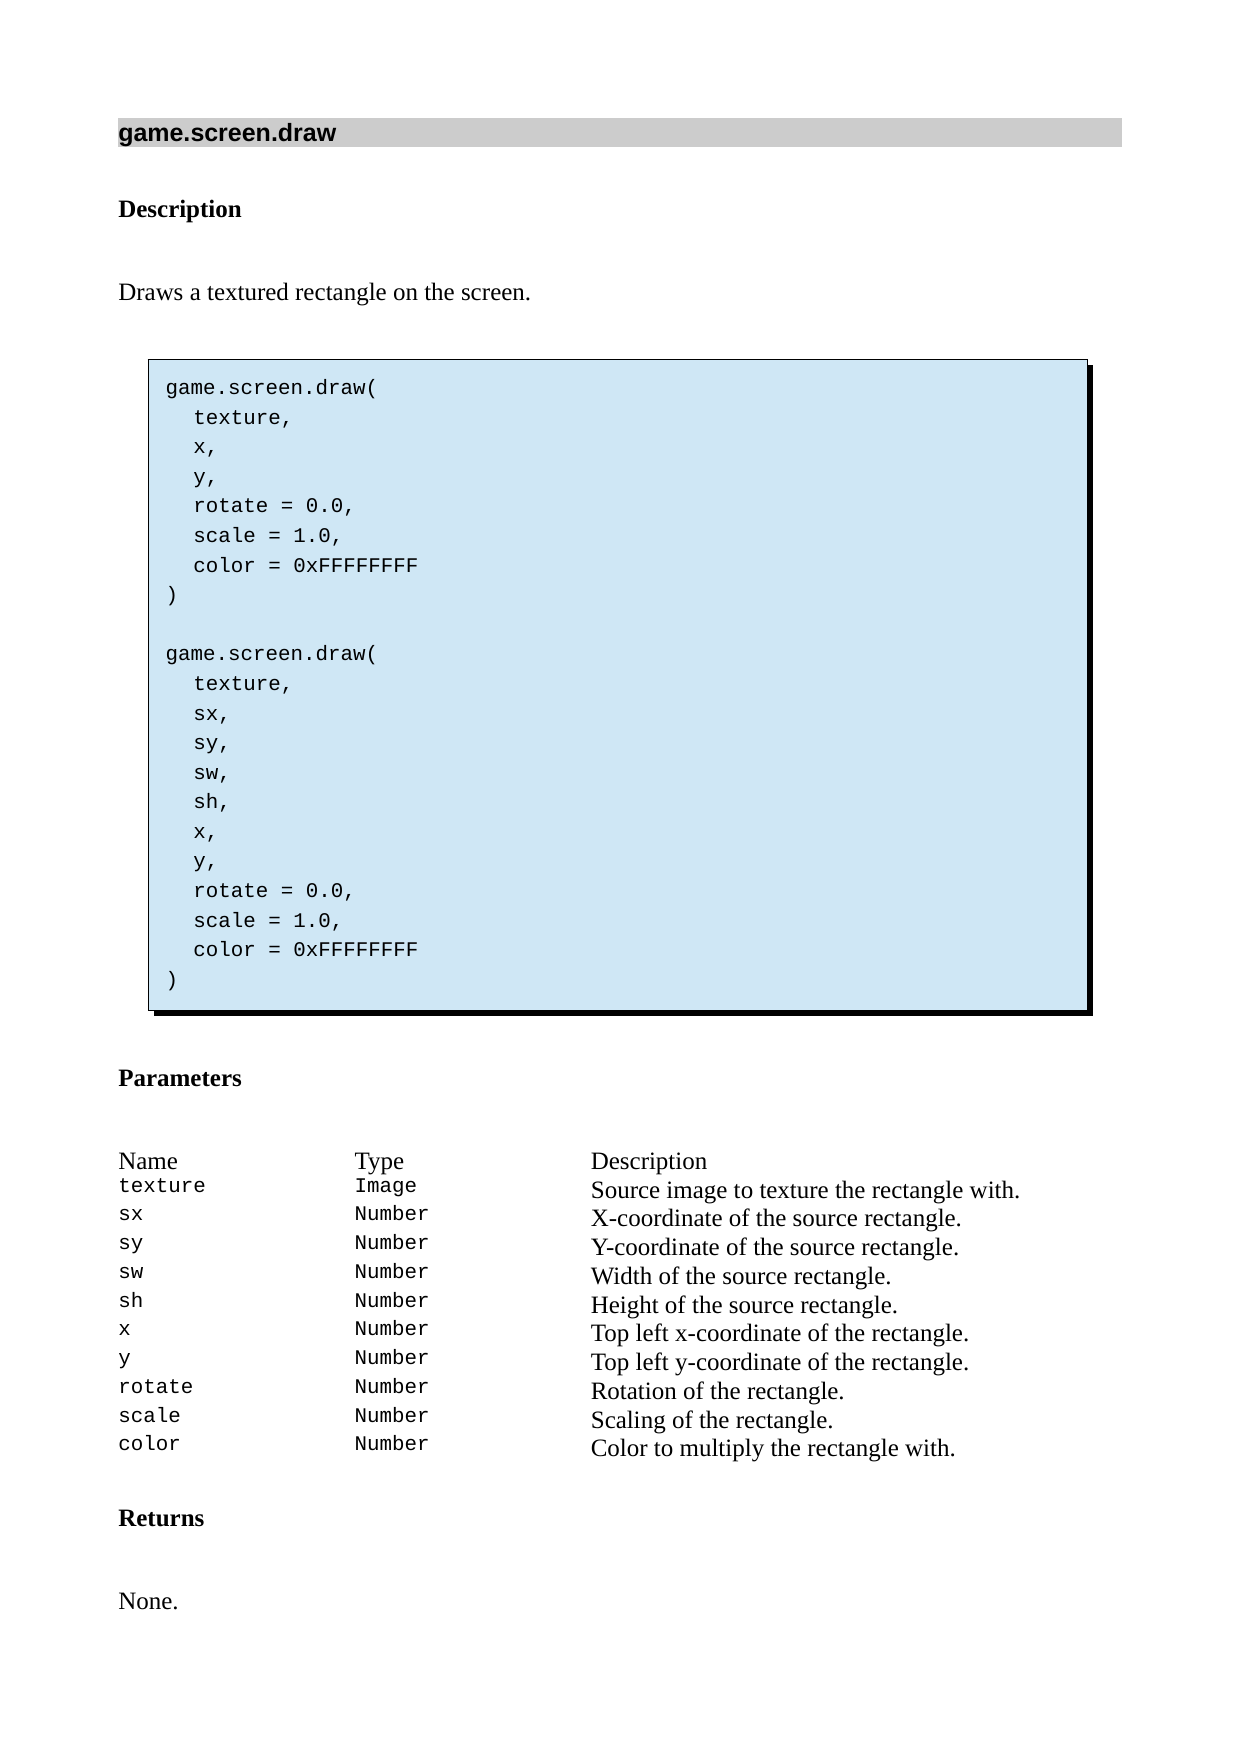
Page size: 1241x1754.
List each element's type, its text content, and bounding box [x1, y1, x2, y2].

table_cell scale [118, 1405, 354, 1433]
text Description [118, 194, 1122, 223]
table_cell Number [354, 1232, 591, 1261]
text ) [149, 951, 1087, 1010]
table_cell X-coordinate of the source rectangle. [591, 1204, 1122, 1232]
text color = 0xFFFFFFFF [149, 921, 1087, 951]
table_cell Top left x-coordinate of the rectangle. [591, 1319, 1122, 1347]
table_cell Y-coordinate of the source rectangle. [591, 1232, 1122, 1261]
table_cell Source image to texture the rectangle with. [591, 1175, 1122, 1203]
text None. [118, 1586, 1122, 1615]
text Returns [118, 1503, 1122, 1532]
text x, [149, 418, 1087, 448]
table_cell Width of the source rectangle. [591, 1261, 1122, 1290]
table_cell Number [354, 1261, 591, 1290]
table_cell Height of the source rectangle. [591, 1290, 1122, 1318]
text Parameters [118, 1063, 1122, 1092]
subtitle game.screen.draw [118, 118, 1122, 147]
table_cell y [118, 1347, 354, 1376]
text rotate = 0.0, [149, 862, 1087, 892]
text ) [149, 566, 1087, 596]
table_cell texture [118, 1175, 354, 1203]
text color = 0xFFFFFFFF [149, 537, 1087, 566]
table_cell rotate [118, 1376, 354, 1405]
table_cell Top left y-coordinate of the rectangle. [591, 1347, 1122, 1376]
text y, [149, 448, 1087, 478]
table_cell Image [354, 1175, 591, 1203]
text scale = 1.0, [149, 892, 1087, 921]
text sy, [149, 714, 1087, 744]
table_cell sh [118, 1290, 354, 1318]
text rotate = 0.0, [149, 478, 1087, 507]
table_cell Number [354, 1434, 591, 1462]
table_header Name [118, 1146, 354, 1175]
table_cell Number [354, 1319, 591, 1347]
text sx, [149, 685, 1087, 714]
text sh, [149, 773, 1087, 803]
text sw, [149, 744, 1087, 773]
table_header Type [354, 1146, 591, 1175]
table_cell x [118, 1319, 354, 1347]
table_cell Number [354, 1204, 591, 1232]
text game.screen.draw( [149, 626, 1087, 655]
table_cell Color to multiply the rectangle with. [591, 1434, 1122, 1462]
table_cell sx [118, 1204, 354, 1232]
text scale = 1.0, [149, 507, 1087, 537]
table_cell Number [354, 1347, 591, 1376]
table_cell sy [118, 1232, 354, 1261]
table_cell Number [354, 1405, 591, 1433]
table_cell Scaling of the rectangle. [591, 1405, 1122, 1433]
table_header Description [591, 1146, 1122, 1175]
text Draws a textured rectangle on the screen. [118, 277, 1122, 306]
text x, [149, 803, 1087, 833]
text game.screen.draw( [149, 360, 1087, 389]
text texture, [149, 389, 1087, 418]
table_cell Number [354, 1376, 591, 1405]
table_cell color [118, 1434, 354, 1462]
text y, [149, 833, 1087, 862]
table_cell Rotation of the rectangle. [591, 1376, 1122, 1405]
text texture, [149, 655, 1087, 685]
table_cell sw [118, 1261, 354, 1290]
table_cell Number [354, 1290, 591, 1318]
